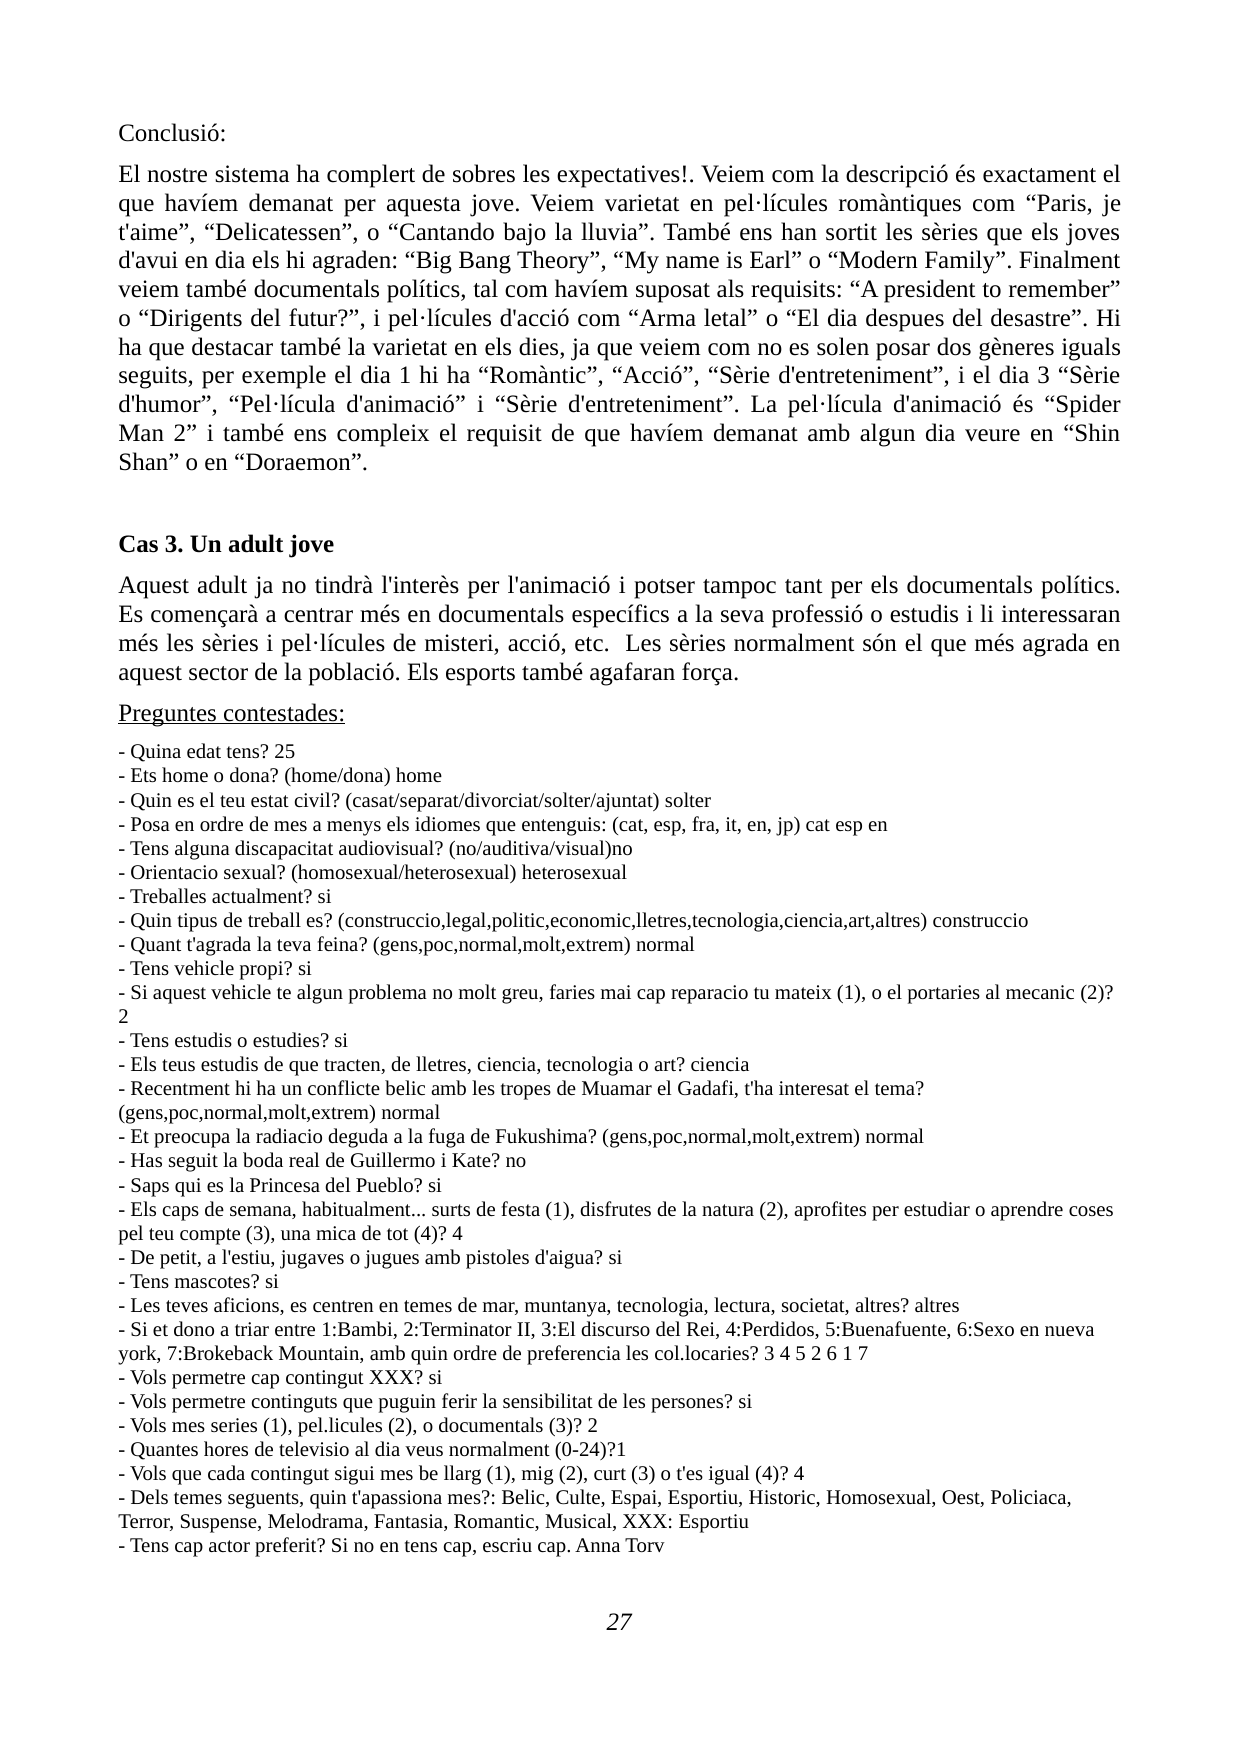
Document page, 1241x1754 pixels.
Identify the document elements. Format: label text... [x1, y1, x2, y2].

text - Vols que cada contingut sigui mes be llarg (1), mig (2), curt (3) o t'es igual (4)? 4 [118, 1461, 1122, 1485]
text - Si et dono a triar entre 1:Bambi, 2:Terminator II, 3:El discurso del Rei, 4:Perdidos, 5:Buenafuente, 6:Sexo en nueva york, 7:Brokeback Mountain, amb quin ordre de preferencia les col.locaries? 3 4 5 2 6 1 7 [118, 1317, 1122, 1365]
text Aquest adult ja no tindrà l'interès per l'animació i potser tampoc tant per els documentals polítics. Es començarà a centrar més en documentals específics a la seva professió o estudis i li interessaran més les sèries i pel·lícules de misteri, acció, etc. Les sèries normalment són el que més agrada en aquest sector de la població. Els esports també agafaran força. [118, 571, 1122, 686]
text - Els teus estudis de que tracten, de lletres, ciencia, tecnologia o art? ciencia [118, 1052, 1122, 1076]
text - Ets home o dona? (home/dona) home [118, 763, 1122, 787]
text - De petit, a l'estiu, jugaves o jugues amb pistoles d'aigua? si [118, 1245, 1122, 1269]
text - Has seguit la boda real de Guillermo i Kate? no [118, 1148, 1122, 1172]
text - Dels temes seguents, quin t'apassiona mes?: Belic, Culte, Espai, Esportiu, Historic, Homosexual, Oest, Policiaca, Terror, Suspense, Melodrama, Fantasia, Romantic, Musical, XXX: Esportiu [118, 1485, 1122, 1533]
text - Tens cap actor preferit? Si no en tens cap, escriu cap. Anna Torv [118, 1533, 1122, 1557]
text Preguntes contestades: [118, 698, 1122, 727]
text - Tens estudis o estudies? si [118, 1028, 1122, 1052]
text - Quantes hores de televisio al dia veus normalment (0-24)?1 [118, 1437, 1122, 1461]
text Cas 3. Un adult jove [118, 529, 1122, 558]
text - Quina edat tens? 25 [118, 739, 1122, 763]
text El nostre sistema ha complert de sobres les expectatives!. Veiem com la descripció és exactament el que havíem demanat per aquesta jove. Veiem varietat en pel·lícules romàntiques com “Paris, je t'aime”, “Delicatessen”, o “Cantando bajo la lluvia”. També ens han sortit les sèries que els joves d'avui en dia els hi agraden: “Big Bang Theory”, “My name is Earl” o “Modern Family”. Finalment veiem també documentals polítics, tal com havíem suposat als requisits: “A president to remember” o “Dirigents del futur?”, i pel·lícules d'acció com “Arma letal” o “El dia despues del desastre”. Hi ha que destacar també la varietat en els dies, ja que veiem com no es solen posar dos gèneres iguals seguits, per exemple el dia 1 hi ha “Romàntic”, “Acció”, “Sèrie d'entreteniment”, i el dia 3 “Sèrie d'humor”, “Pel·lícula d'animació” i “Sèrie d'entreteniment”. La pel·lícula d'animació és “Spider Man 2” i també ens compleix el requisit de que havíem demanat amb algun dia veure en “Shin Shan” o en “Doraemon”. [118, 159, 1122, 476]
text - Si aquest vehicle te algun problema no molt greu, faries mai cap reparacio tu mateix (1), o el portaries al mecanic (2)? 2 [118, 980, 1122, 1028]
text - Vols mes series (1), pel.licules (2), o documentals (3)? 2 [118, 1413, 1122, 1437]
text Conclusió: [118, 118, 1122, 147]
text - Recentment hi ha un conflicte belic amb les tropes de Muamar el Gadafi, t'ha interesat el tema? (gens,poc,normal,molt,extrem) normal [118, 1076, 1122, 1124]
text - Quin es el teu estat civil? (casat/separat/divorciat/solter/ajuntat) solter [118, 787, 1122, 812]
text - Et preocupa la radiacio deguda a la fuga de Fukushima? (gens,poc,normal,molt,extrem) normal [118, 1124, 1122, 1148]
text - Saps qui es la Princesa del Pueblo? si [118, 1172, 1122, 1197]
text - Quant t'agrada la teva feina? (gens,poc,normal,molt,extrem) normal [118, 932, 1122, 956]
text - Vols permetre continguts que puguin ferir la sensibilitat de les persones? si [118, 1389, 1122, 1413]
text - Tens alguna discapacitat audiovisual? (no/auditiva/visual)no [118, 836, 1122, 860]
text - Posa en ordre de mes a menys els idiomes que entenguis: (cat, esp, fra, it, en, jp) cat esp en [118, 812, 1122, 836]
text - Els caps de semana, habitualment... surts de festa (1), disfrutes de la natura (2), aprofites per estudiar o aprendre coses pel teu compte (3), una mica de tot (4)? 4 [118, 1197, 1122, 1245]
text - Treballes actualment? si [118, 884, 1122, 908]
text - Quin tipus de treball es? (construccio,legal,politic,economic,lletres,tecnologia,ciencia,art,altres) construccio [118, 908, 1122, 932]
text - Vols permetre cap contingut XXX? si [118, 1365, 1122, 1389]
text - Tens vehicle propi? si [118, 956, 1122, 980]
text - Les teves aficions, es centren en temes de mar, muntanya, tecnologia, lectura, societat, altres? altres [118, 1293, 1122, 1317]
text - Tens mascotes? si [118, 1269, 1122, 1293]
text - Orientacio sexual? (homosexual/heterosexual) heterosexual [118, 860, 1122, 884]
